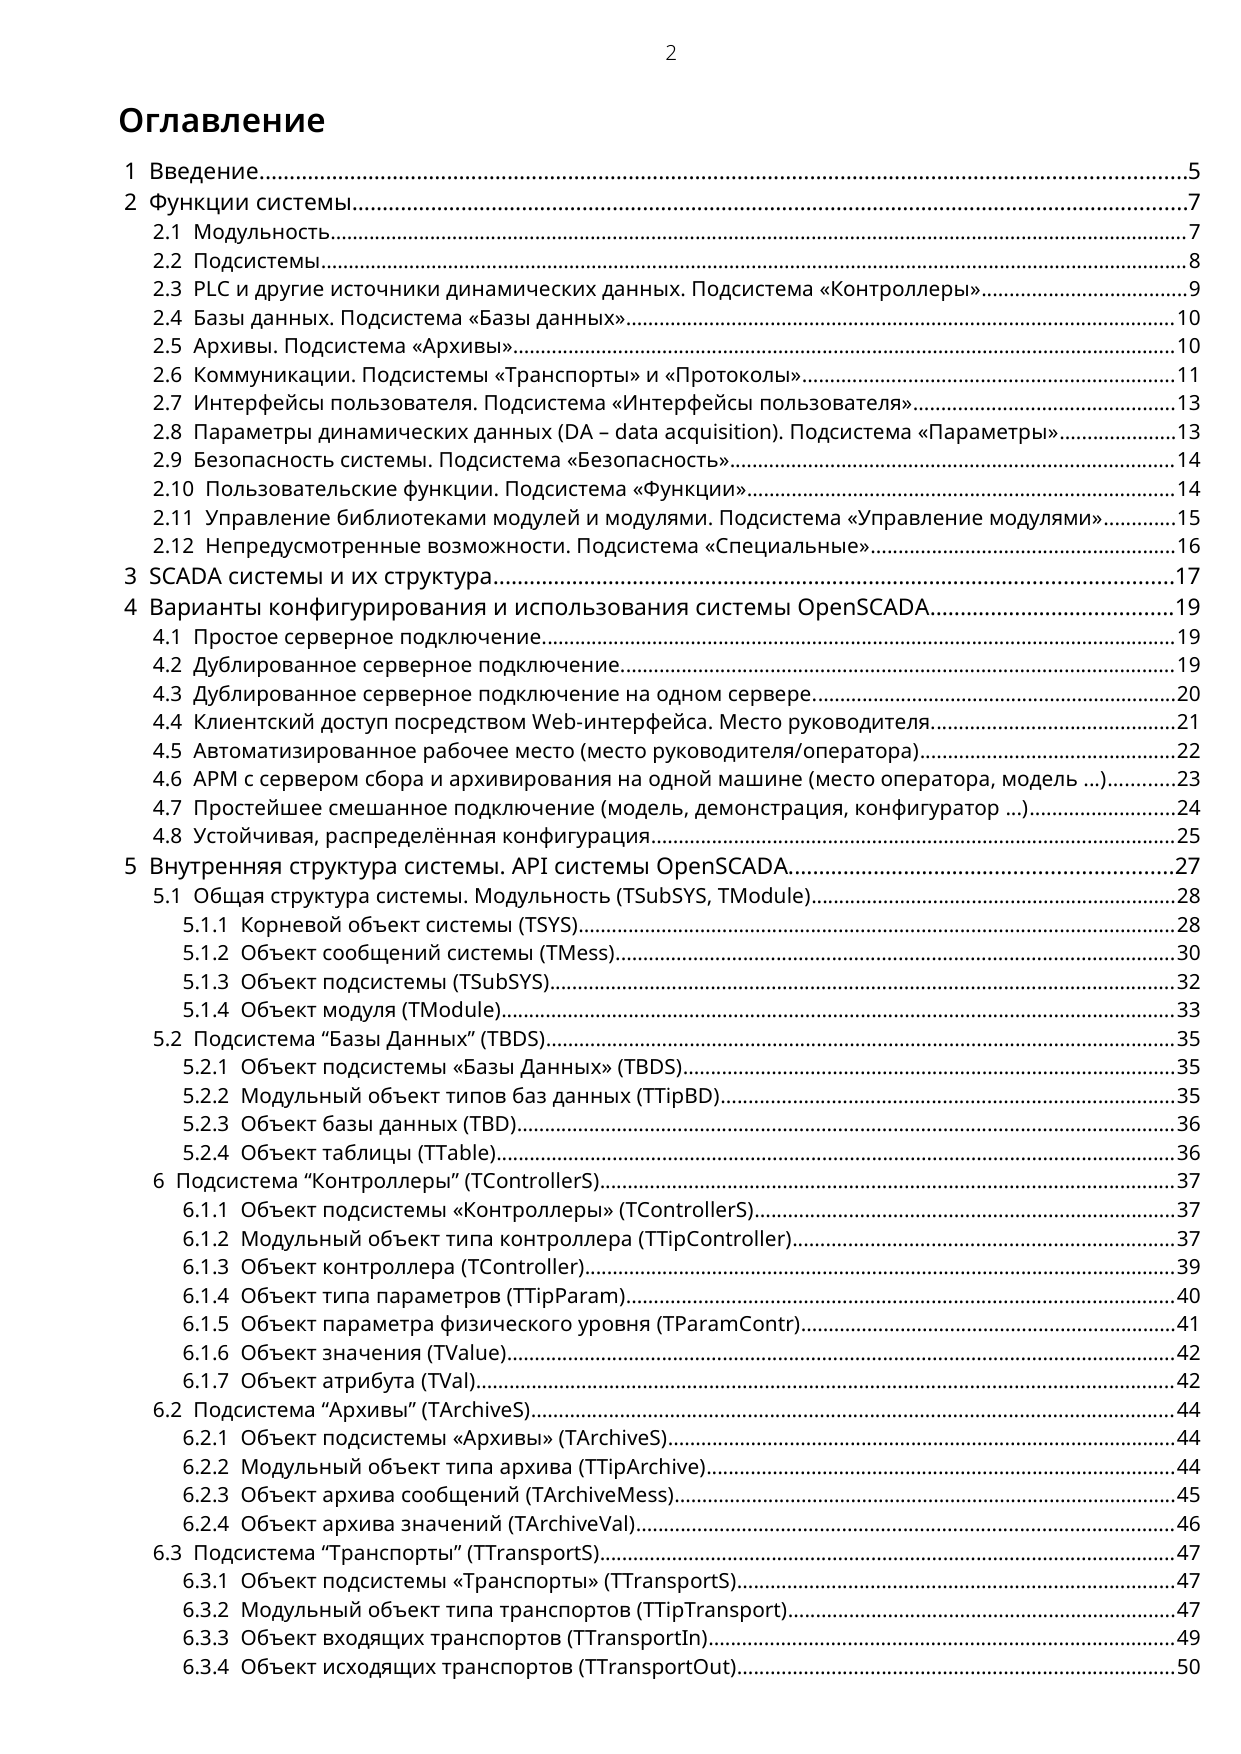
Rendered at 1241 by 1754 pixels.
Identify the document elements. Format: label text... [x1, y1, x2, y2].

text 6.1.5 Объект параметра физического уровня (TParamContr) 41 [177, 1309, 1201, 1338]
text 6.1.3 Объект контроллера (TController) 39 [177, 1252, 1201, 1281]
text 2.1 Модульность 7 [147, 217, 1201, 246]
text 4.3 Дублированное серверное подключение на одном сервере. 20 [147, 679, 1201, 707]
text 6.3.3 Объект входящих транспортов (TTransportIn) 49 [177, 1623, 1201, 1652]
text 2 Функции системы 7 [118, 186, 1201, 217]
text 6.2.3 Объект архива сообщений (TArchiveMess) 45 [177, 1480, 1201, 1509]
text 5.2 Подсистема “Базы Данных” (TBDS) 35 [147, 1024, 1201, 1052]
text 4 Варианты конфигурирования и использования системы OpenSCADA 19 [118, 591, 1201, 622]
text 3 SCADA системы и их структура 17 [118, 559, 1201, 591]
text 6.1.1 Объект подсистемы «Контроллеры» (TControllerS) 37 [177, 1195, 1201, 1223]
text 6.2 Подсистема “Архивы” (TArchiveS) 44 [147, 1395, 1201, 1423]
text 5.2.3 Объект базы данных (TBD) 36 [177, 1109, 1201, 1138]
text 6.2.1 Объект подсистемы «Архивы» (TArchiveS) 44 [177, 1423, 1201, 1452]
text 6.2.4 Объект архива значений (TArchiveVal) 46 [177, 1509, 1201, 1537]
text 2.7 Интерфейсы пользователя. Подсистема «Интерфейсы пользователя» 13 [147, 388, 1201, 417]
subtitle Оглавление [118, 96, 1201, 142]
text 6 Подсистема “Контроллеры” (TControllerS) 37 [147, 1166, 1201, 1195]
text 6.1.7 Объект атрибута (TVal) 42 [177, 1366, 1201, 1395]
text 5 Внутренняя структура системы. API системы OpenSCADA. 27 [118, 850, 1201, 881]
text 2.3 PLC и другие источники динамических данных. Подсистема «Контроллеры» 9 [147, 274, 1201, 303]
text 4.7 Простейшее смешанное подключение (модель, демонстрация, конфигуратор ...) 24 [147, 793, 1201, 821]
text 4.5 Автоматизированное рабочее место (место руководителя/оператора) 22 [147, 736, 1201, 764]
text 2.4 Базы данных. Подсистема «Базы данных» 10 [147, 303, 1201, 331]
text 6.3.4 Объект исходящих транспортов (TTransportOut) 50 [177, 1652, 1201, 1680]
text 4.6 АРМ с сервером сбора и архивирования на одной машине (место оператора, модель ...) 23 [147, 764, 1201, 793]
text 6.3 Подсистема “Транспорты” (TTransportS) 47 [147, 1537, 1201, 1566]
text 5.1.3 Объект подсистемы (TSubSYS) 32 [177, 967, 1201, 995]
text 6.1.2 Модульный объект типа контроллера (TTipController) 37 [177, 1223, 1201, 1252]
text 6.3.1 Объект подсистемы «Транспорты» (TTransportS) 47 [177, 1566, 1201, 1594]
text 2.2 Подсистемы 8 [147, 246, 1201, 274]
text 5.1 Общая структура системы. Модульность (TSubSYS, TModule) 28 [147, 881, 1201, 909]
text 2.9 Безопасность системы. Подсистема «Безопасность» 14 [147, 445, 1201, 474]
text 4.8 Устойчивая, распределённая конфигурация 25 [147, 821, 1201, 850]
text 2.10 Пользовательские функции. Подсистема «Функции» 14 [147, 474, 1201, 502]
text 1 Введение 5 [118, 155, 1201, 186]
text 6.1.4 Объект типа параметров (TTipParam) 40 [177, 1281, 1201, 1309]
text 4.1 Простое серверное подключение. 19 [147, 622, 1201, 650]
text 2.11 Управление библиотеками модулей и модулями. Подсистема «Управление модулями» 15 [147, 502, 1201, 531]
text 2.6 Коммуникации. Подсистемы «Транспорты» и «Протоколы» 11 [147, 360, 1201, 388]
text 4.2 Дублированное серверное подключение. 19 [147, 650, 1201, 679]
text 6.3.2 Модульный объект типа транспортов (TTipTransport) 47 [177, 1594, 1201, 1623]
text 5.2.4 Объект таблицы (TTable) 36 [177, 1138, 1201, 1166]
text 5.1.4 Объект модуля (TModule) 33 [177, 995, 1201, 1024]
text 6.1.6 Объект значения (TValue) 42 [177, 1338, 1201, 1366]
text 5.1.2 Объект сообщений системы (TMess). 30 [177, 938, 1201, 967]
text 2.12 Непредусмотренные возможности. Подсистема «Специальные» 16 [147, 531, 1201, 559]
text 2.8 Параметры динамических данных (DA – data acquisition). Подсистема «Параметры» 13 [147, 417, 1201, 445]
text 6.2.2 Модульный объект типа архива (TTipArchive) 44 [177, 1452, 1201, 1480]
text 5.2.1 Объект подсистемы «Базы Данных» (TBDS) 35 [177, 1052, 1201, 1081]
text 2.5 Архивы. Подсистема «Архивы» 10 [147, 331, 1201, 360]
text 5.2.2 Модульный объект типов баз данных (TTipBD) 35 [177, 1081, 1201, 1109]
text 5.1.1 Корневой объект системы (TSYS) 28 [177, 909, 1201, 938]
text 4.4 Клиентский доступ посредством Web-интерфейса. Место руководителя. 21 [147, 707, 1201, 736]
